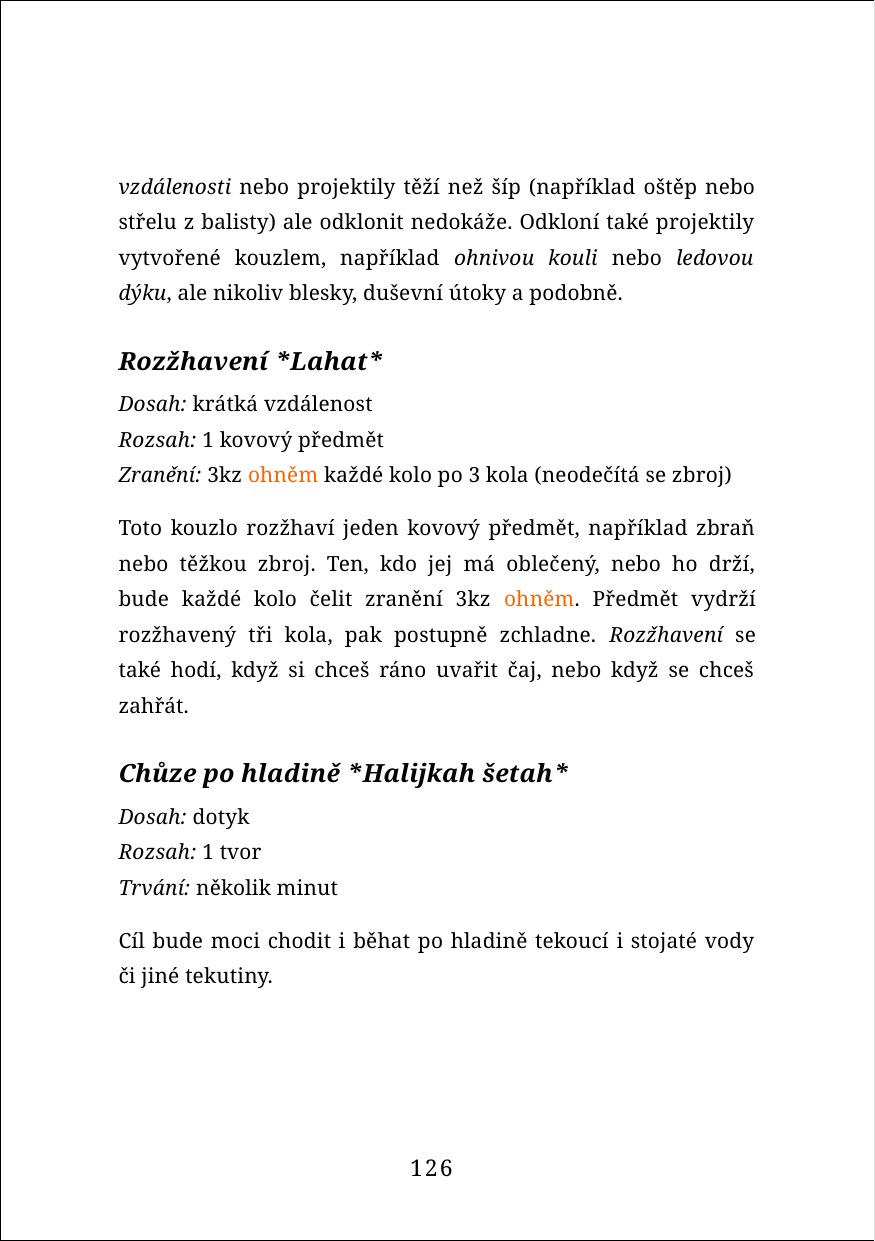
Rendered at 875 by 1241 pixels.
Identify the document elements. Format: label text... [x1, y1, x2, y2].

text Toto kouzlo rozžhaví jeden kovový předmět, například zbraň nebo těžkou zbroj. Ten, kdo jej má oblečený, nebo ho drží, bude každé kolo čelit zranění 3kz ohněm. Předmět vydrží rozžhavený tři kola, pak postupně zchladne. Rozžhavení se také hodí, když si chceš ráno uvařit čaj, nebo když se chceš zahřát. [118, 513, 756, 719]
text vzdálenosti nebo projektily těží než šíp (například oštěp nebo střelu z balisty) ale odklonit nedokáže. Odkloní také projektily vytvořené kouzlem, například ohnivou kouli nebo ledovou dýku, ale nikoliv blesky, duševní útoky a podobně. [118, 172, 756, 307]
subtitle Chůze po hladině *Halijkah šetah* [118, 756, 756, 790]
text Cíl bude moci chodit i běhat po hladině tekoucí i stojaté vody či jiné tekutiny. [118, 926, 756, 990]
text Dosah: dotyk Rozsah: 1 tvor Trvání: několik minut [118, 802, 756, 901]
text Dosah: krátká vzdálenost Rozsah: 1 kovový předmět Zranění: 3kz ohněm každé kolo po 3 kola (neodečítá se zbroj) [118, 389, 756, 489]
subtitle Rozžhavení *Lahat* [118, 343, 756, 377]
